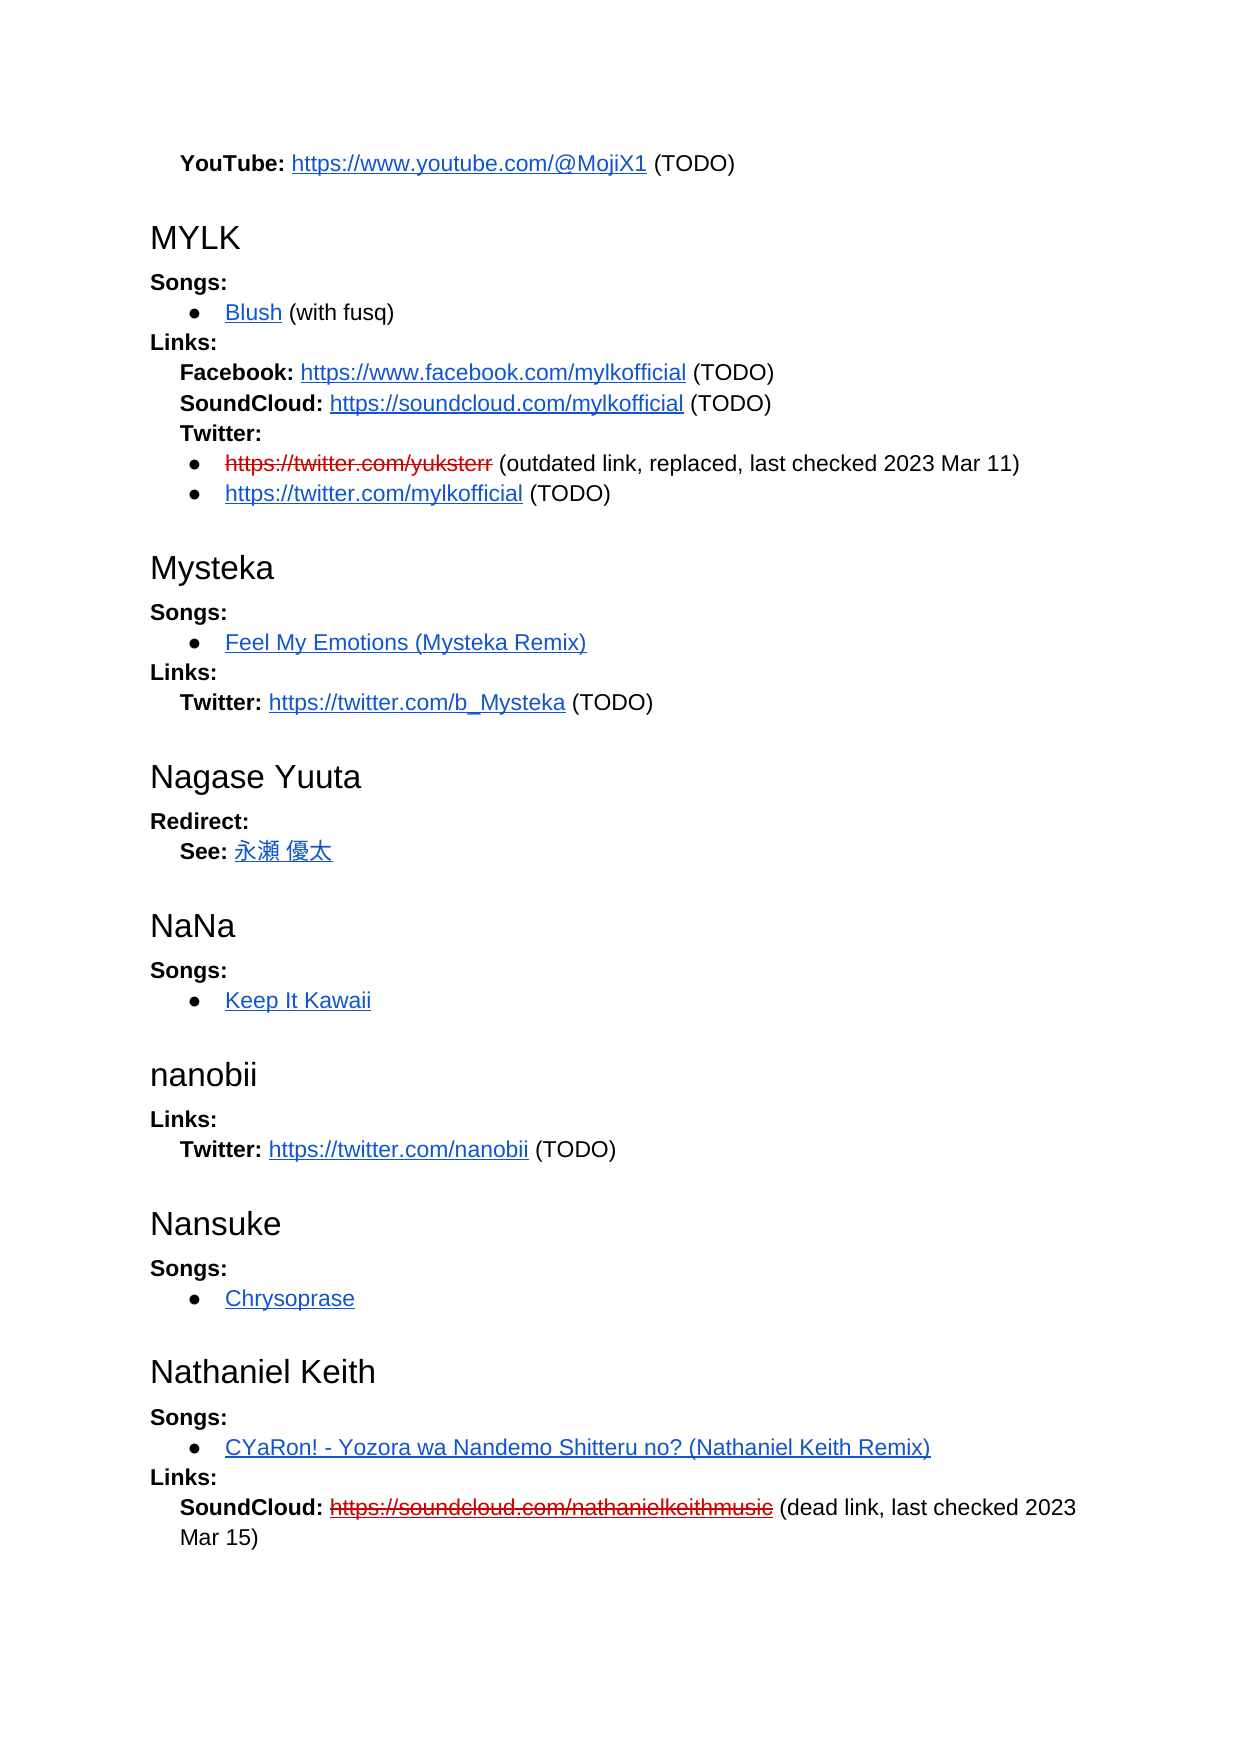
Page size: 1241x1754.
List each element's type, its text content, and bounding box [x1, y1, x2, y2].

list https://twitter.com/mylkofficial (TODO) [187, 480, 1090, 506]
text See: 永瀬 優太 [179, 838, 1090, 864]
subtitle Nagase Yuuta [150, 757, 1090, 796]
text Twitter: [179, 420, 1090, 446]
list Feel My Emotions (Mysteka Remix) [187, 629, 1090, 655]
text Twitter: https://twitter.com/b_Mysteka (TODO) [179, 689, 1090, 716]
text Songs: [150, 269, 1090, 295]
text Twitter: https://twitter.com/nanobii (TODO) [179, 1136, 1090, 1162]
subtitle Nansuke [150, 1204, 1090, 1242]
text Redirect: [150, 808, 1090, 834]
text Songs: [150, 1254, 1090, 1281]
list Keep It Kawaii [187, 987, 1090, 1013]
subtitle NaNa [150, 906, 1090, 944]
subtitle Mysteka [150, 548, 1090, 586]
list https://twitter.com/yuksterr (outdated link, replaced, last checked 2023 Mar 11) [187, 450, 1090, 476]
subtitle MYLK [150, 218, 1090, 256]
list Chrysoprase [187, 1285, 1090, 1311]
list Blush (with fusq) [187, 299, 1090, 325]
text YouTube: https://www.youtube.com/@MojiX1 (TODO) [179, 150, 1090, 176]
text Links: [150, 1464, 1090, 1490]
text Links: [150, 659, 1090, 686]
text Facebook: https://www.facebook.com/mylkofficial (TODO) [179, 359, 1090, 386]
text Links: [150, 329, 1090, 355]
text Songs: [150, 599, 1090, 625]
text Songs: [150, 957, 1090, 983]
text Songs: [150, 1403, 1090, 1430]
list CYaRon! - Yozora wa Nandemo Shitteru no? (Nathaniel Keith Remix) [187, 1434, 1090, 1460]
text SoundCloud: https://soundcloud.com/mylkofficial (TODO) [179, 389, 1090, 416]
subtitle nanobii [150, 1055, 1090, 1093]
text SoundCloud: https://soundcloud.com/nathanielkeithmusic (dead link, last checked 2023 Mar 15) [179, 1494, 1090, 1551]
subtitle Nathaniel Keith [150, 1352, 1090, 1391]
text Links: [150, 1106, 1090, 1132]
